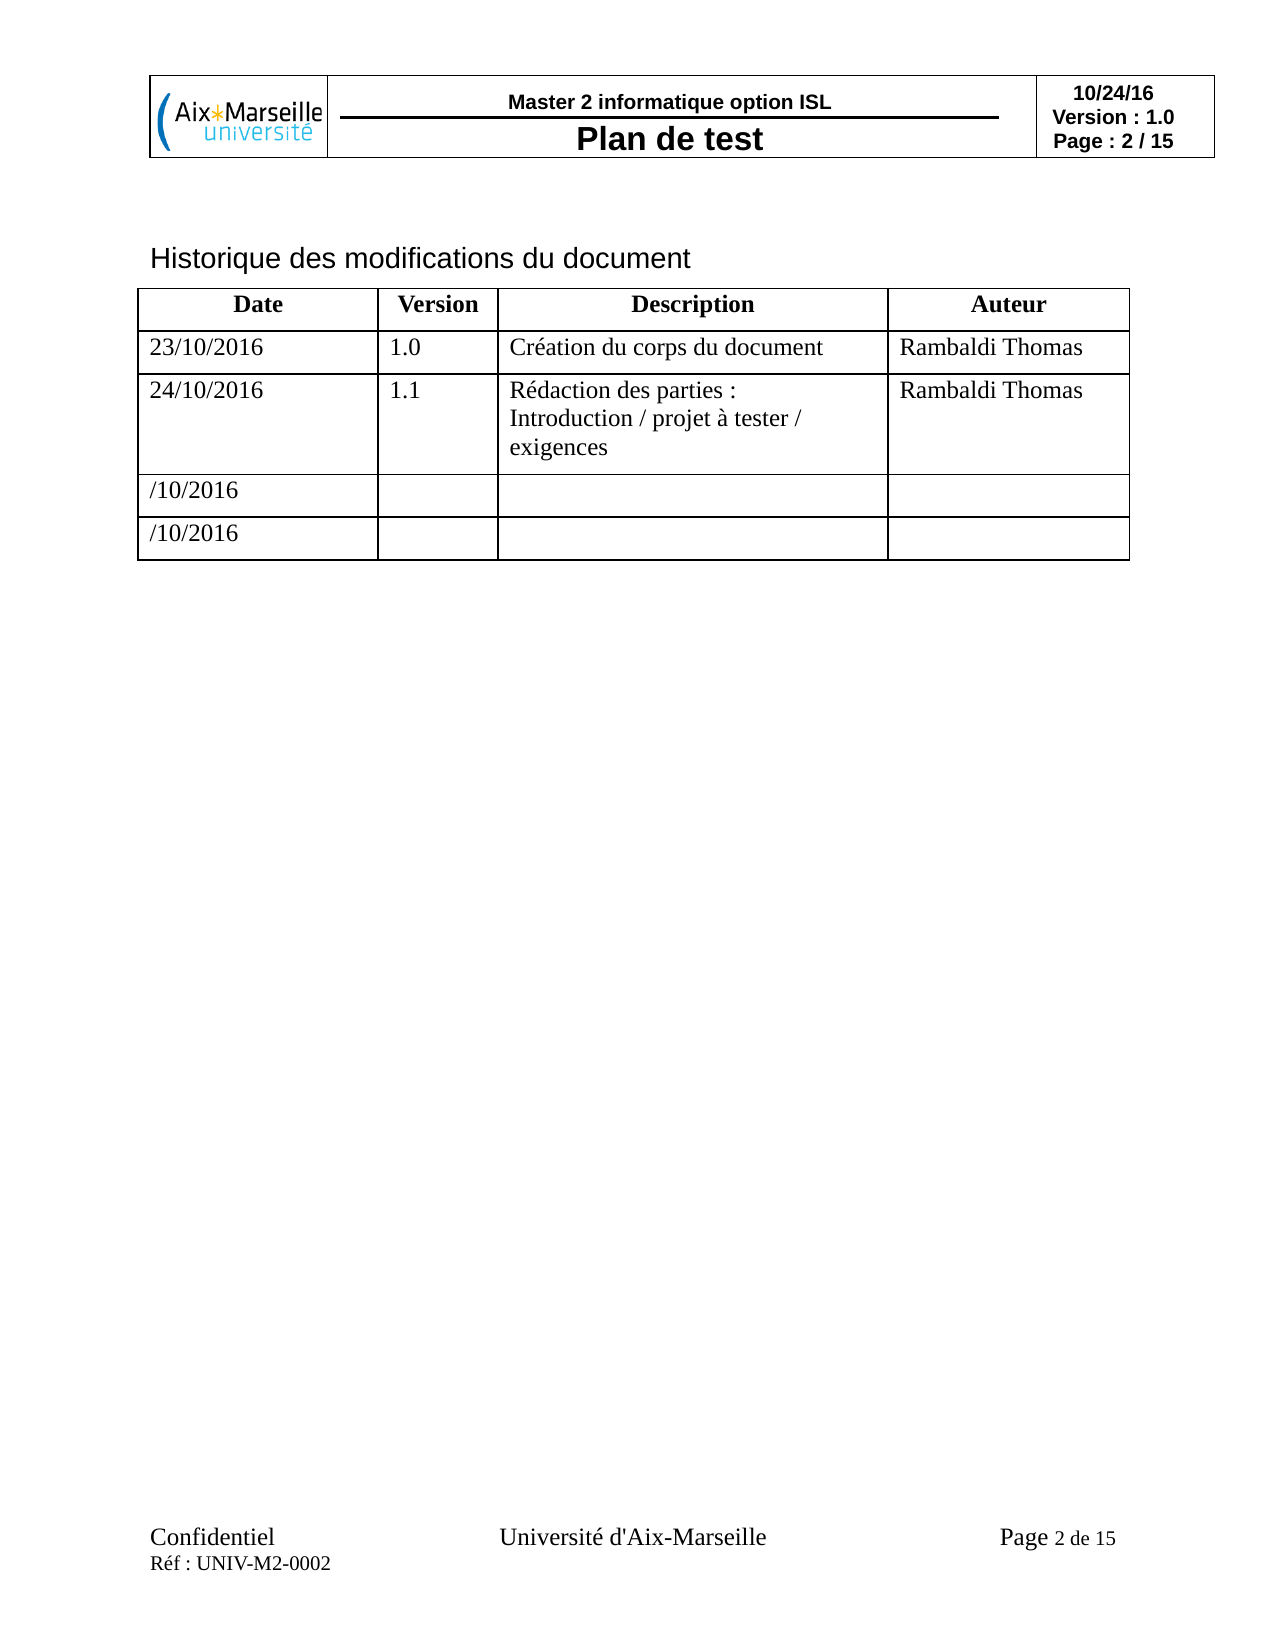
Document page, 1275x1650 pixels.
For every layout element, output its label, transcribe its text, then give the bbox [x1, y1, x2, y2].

table_cell Rambaldi Thomas [889, 375, 1129, 473]
table_cell Rédaction des parties : Introduction / projet à tester / exigences [499, 375, 887, 473]
table_cell 24/10/2016 [139, 375, 377, 473]
table_cell [379, 518, 497, 559]
table_cell [379, 475, 497, 516]
table_cell /10/2016 [139, 518, 377, 559]
picture [157, 93, 322, 151]
table_cell 1.0 [379, 332, 497, 373]
table_cell 1.1 [379, 375, 497, 473]
table_header Date [139, 289, 377, 330]
table_header Description [499, 289, 887, 330]
table_cell [499, 475, 887, 516]
table_cell Rambaldi Thomas [889, 332, 1129, 373]
table_cell 23/10/2016 [139, 332, 377, 373]
table_cell /10/2016 [139, 475, 377, 516]
table_cell [889, 475, 1129, 516]
table_cell [889, 518, 1129, 559]
table_header Auteur [889, 289, 1129, 330]
table_cell Création du corps du document [499, 332, 887, 373]
table_header Version [379, 289, 497, 330]
table_cell [499, 518, 887, 559]
subtitle Historique des modifications du document [150, 241, 1125, 275]
